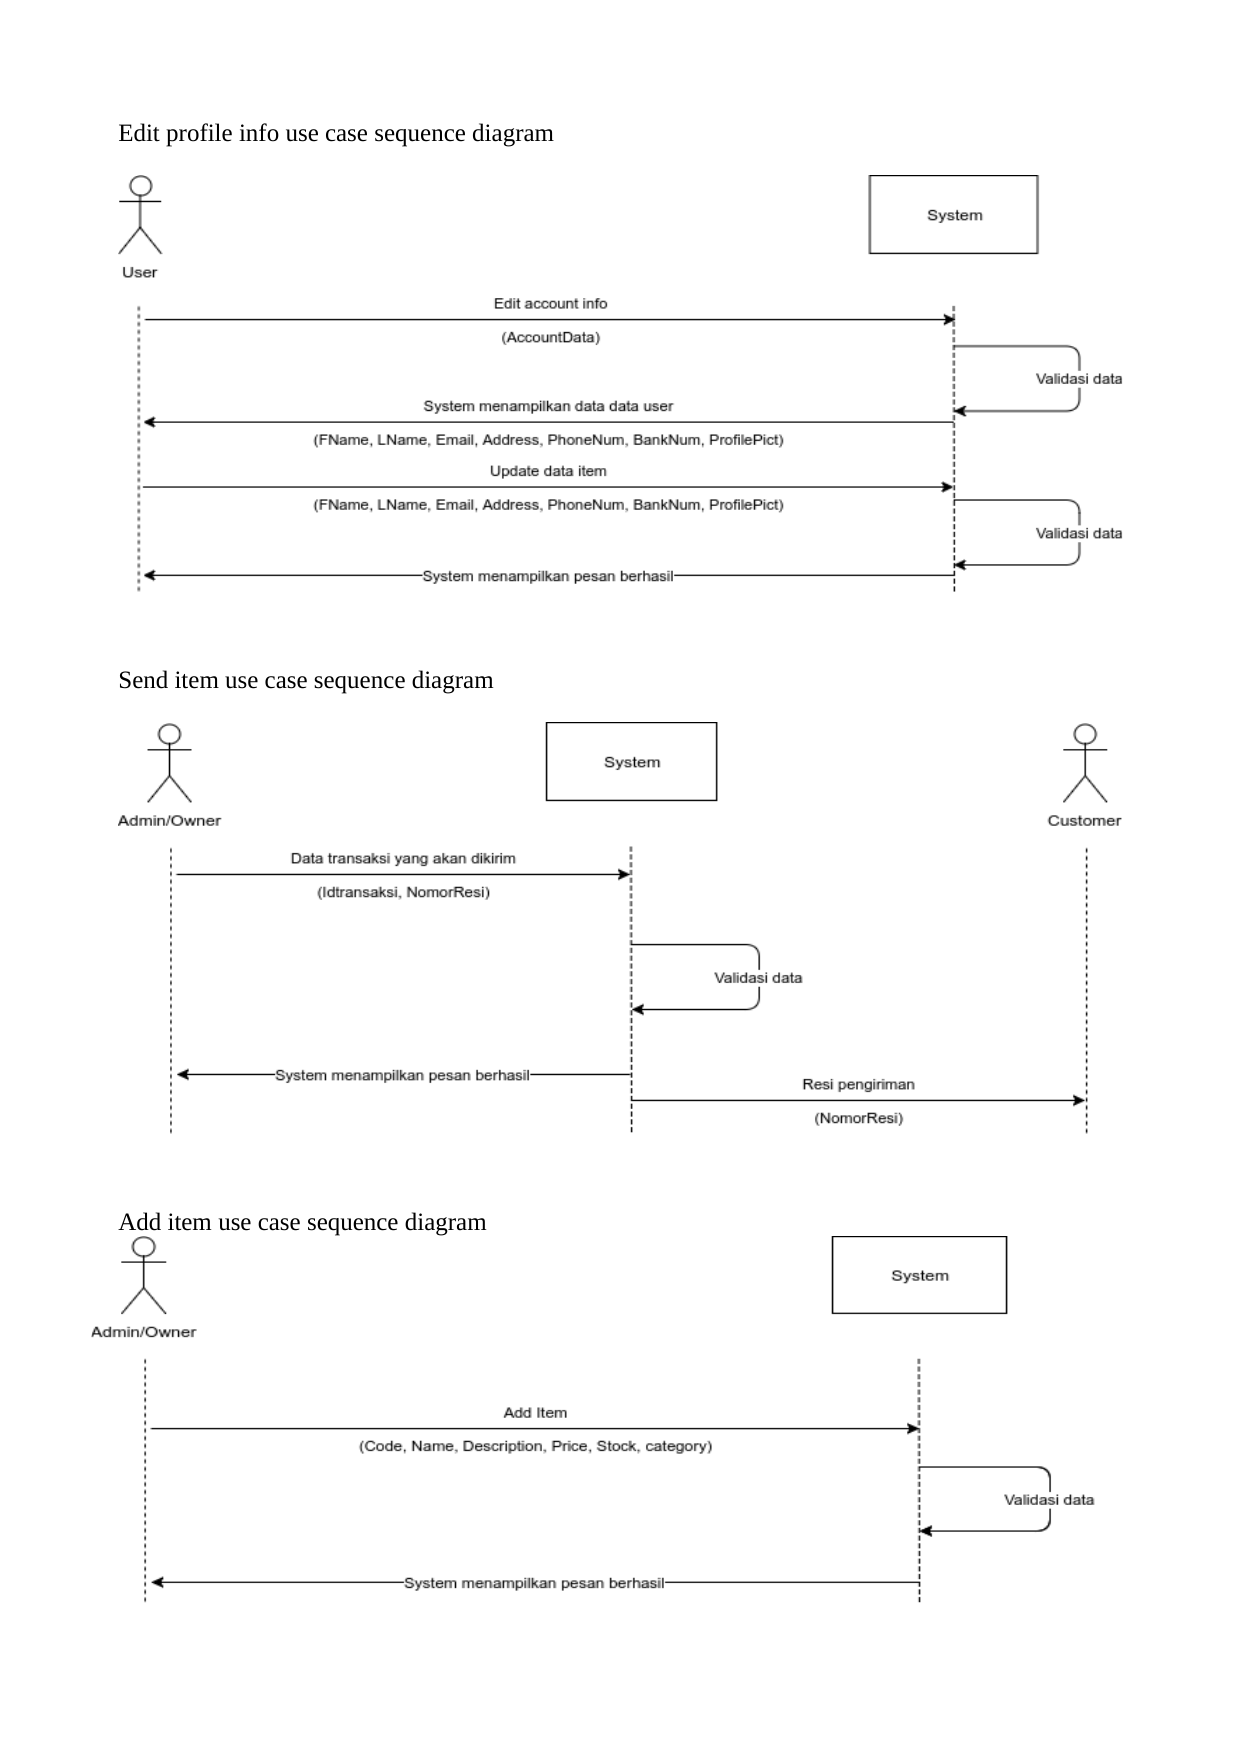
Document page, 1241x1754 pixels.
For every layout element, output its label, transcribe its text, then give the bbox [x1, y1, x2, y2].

picture [91, 1236, 1096, 1604]
picture [118, 175, 1123, 593]
text Send item use case sequence diagram [118, 665, 1122, 693]
text Add item use case sequence diagram [118, 1207, 1122, 1236]
text Edit profile info use case sequence diagram [118, 118, 1122, 147]
picture [118, 722, 1123, 1135]
